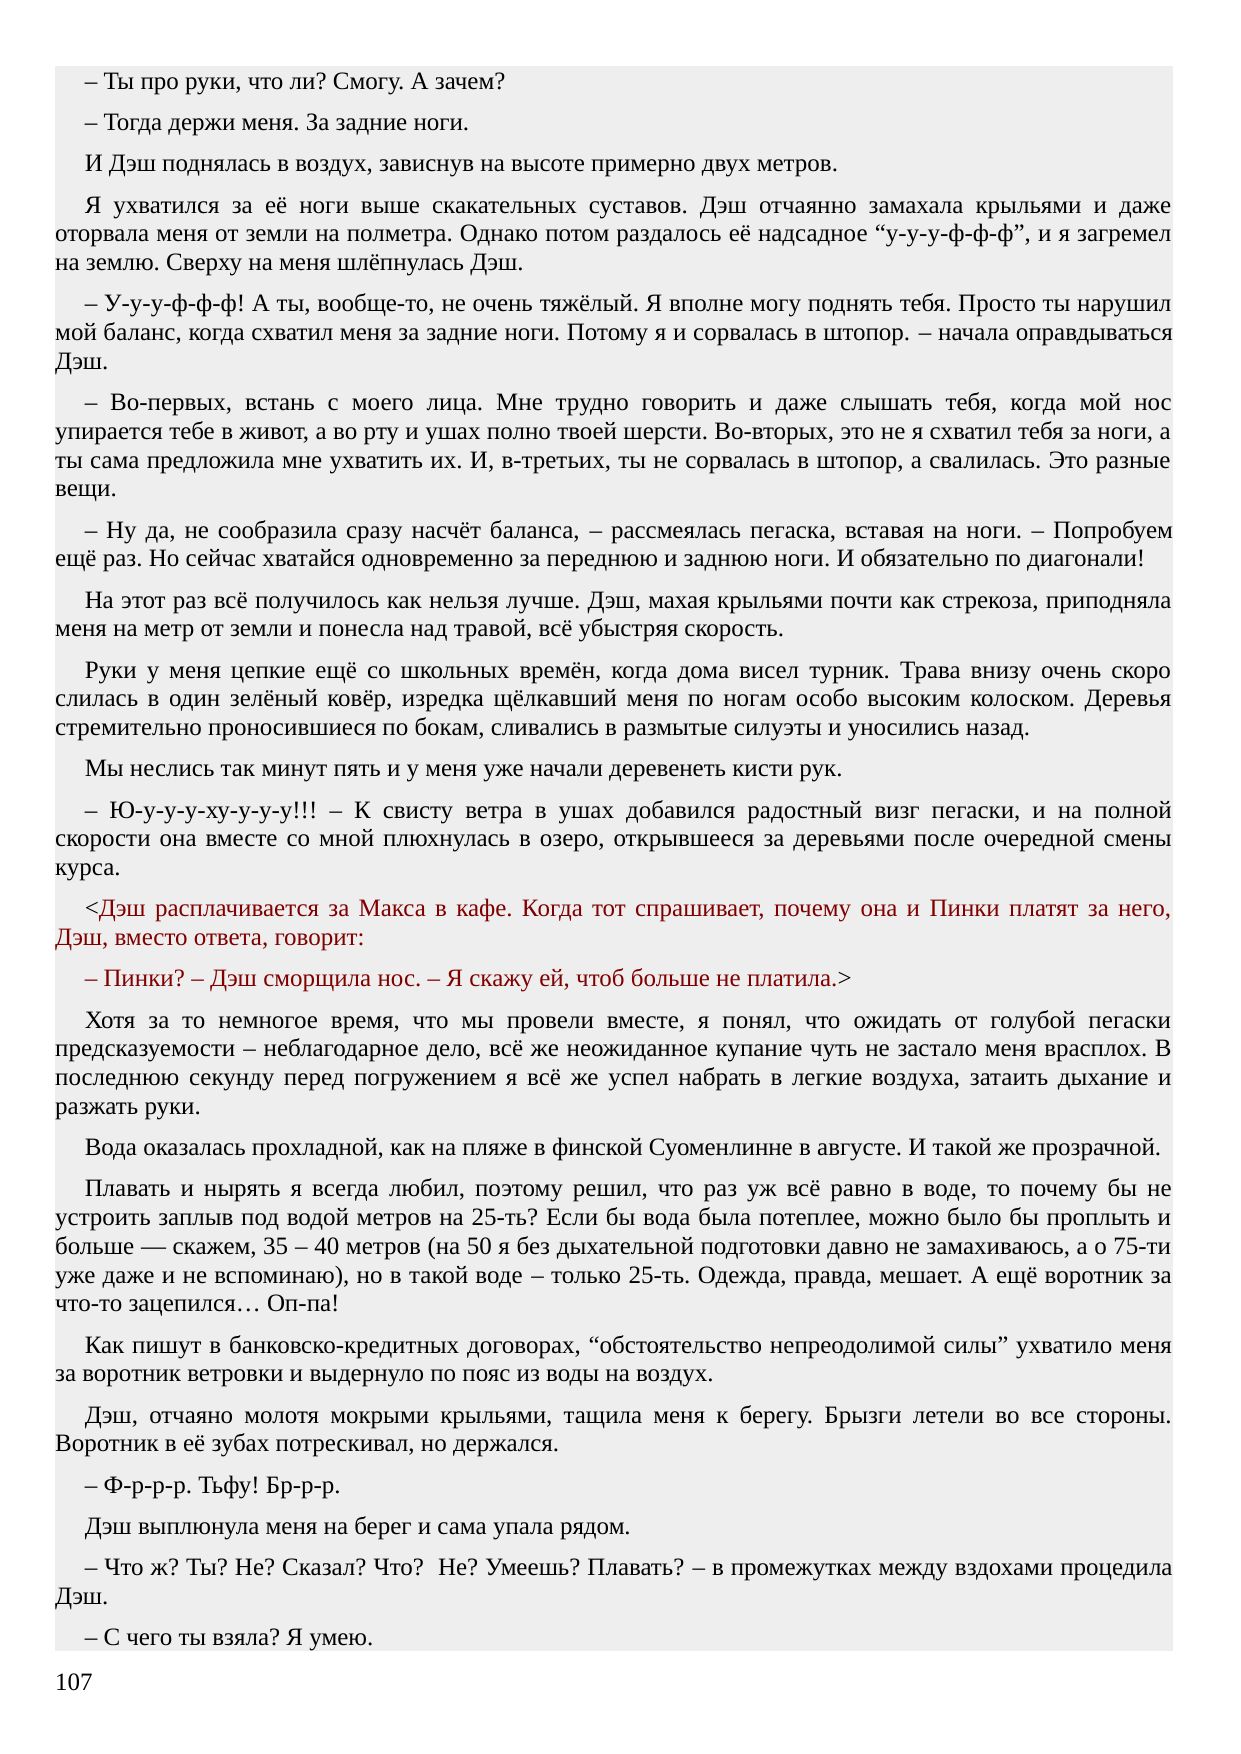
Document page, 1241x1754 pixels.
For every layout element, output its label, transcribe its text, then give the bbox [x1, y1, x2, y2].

text – Тогда держи меня. За задние ноги. [55, 107, 1173, 136]
text Дэш выплюнула меня на берег и сама упала рядом. [55, 1511, 1173, 1540]
text – Ты про руки, что ли? Смогу. А зачем? [55, 66, 1173, 95]
text И Дэш поднялась в воздух, зависнув на высоте примерно двух метров. [55, 148, 1173, 177]
text – У-у-у-ф-ф-ф! А ты, вообще-то, не очень тяжёлый. Я вполне могу поднять тебя. Просто ты нарушил мой баланс, когда схватил меня за задние ноги. Потому я и сорвалась в штопор. – начала оправдываться Дэш. [55, 288, 1173, 375]
text – Ю-у-у-у-ху-у-у-у!!! – К свисту ветра в ушах добавился радостный визг пегаски, и на полной скорости она вместе со мной плюхнулась в озеро, открывшееся за деревьями после очередной смены курса. [55, 795, 1173, 881]
text – С чего ты взяла? Я умею. [55, 1622, 1173, 1651]
text – Ф-р-р-р. Тьфу! Бр-р-р. [55, 1470, 1173, 1498]
text Я ухватился за её ноги выше скакательных суставов. Дэш отчаянно замахала крыльями и даже оторвала меня от земли на полметра. Однако потом раздалось её надсадное “у-у-у-ф-ф-ф”, и я загремел на землю. Сверху на меня шлёпнулась Дэш. [55, 190, 1173, 276]
text – Во-первых, встань с моего лица. Мне трудно говорить и даже слышать тебя, когда мой нос упирается тебе в живот, а во рту и ушах полно твоей шерсти. Во-вторых, это не я схватил тебя за ноги, а ты сама предложила мне ухватить их. И, в-третьих, ты не сорвалась в штопор, а свалилась. Это разные вещи. [55, 387, 1173, 502]
text Как пишут в банковско-кредитных договорах, “обстоятельство непреодолимой силы” ухватило меня за воротник ветровки и выдернуло по пояс из воды на воздух. [55, 1330, 1173, 1387]
text <Дэш расплачивается за Макса в кафе. Когда тот спрашивает, почему она и Пинки платят за него, Дэш, вместо ответа, говорит: [55, 893, 1173, 951]
text – Что ж? Ты? Не? Сказал? Что? Не? Умеешь? Плавать? – в промежутках между вздохами процедила Дэш. [55, 1552, 1173, 1610]
text – Ну да, не сообразила сразу насчёт баланса, – рассмеялась пегаска, вставая на ноги. – Попробуем ещё раз. Но сейчас хватайся одновременно за переднюю и заднюю ноги. И обязательно по диагонали! [55, 515, 1173, 572]
text – Пинки? – Дэш сморщила нос. – Я скажу ей, чтоб больше не платила.> [55, 963, 1173, 992]
text Вода оказалась прохладной, как на пляже в финской Суоменлинне в августе. И такой же прозрачной. [55, 1132, 1173, 1161]
text Руки у меня цепкие ещё со школьных времён, когда дома висел турник. Трава внизу очень скоро слилась в один зелёный ковёр, изредка щёлкавший меня по ногам особо высоким колоском. Деревья стремительно проносившиеся по бокам, сливались в размытые силуэты и уносились назад. [55, 655, 1173, 741]
text Мы неслись так минут пять и у меня уже начали деревенеть кисти рук. [55, 753, 1173, 782]
text Хотя за то немногое время, что мы провели вместе, я понял, что ожидать от голубой пегаски предсказуемости – неблагодарное дело, всё же неожиданное купание чуть не застало меня врасплох. В последнюю секунду перед погружением я всё же успел набрать в легкие воздуха, затаить дыхание и разжать руки. [55, 1005, 1173, 1120]
text Плавать и нырять я всегда любил, поэтому решил, что раз уж всё равно в воде, то почему бы не устроить заплыв под водой метров на 25-ть? Если бы вода была потеплее, можно было бы проплыть и больше — скажем, 35 – 40 метров (на 50 я без дыхательной подготовки давно не замахиваюсь, а о 75-ти уже даже и не вспоминаю), но в такой воде – только 25-ть. Одежда, правда, мешает. А ещё воротник за что-то зацепился… Оп-па! [55, 1173, 1173, 1317]
text На этот раз всё получилось как нельзя лучше. Дэш, махая крыльями почти как стрекоза, приподняла меня на метр от земли и понесла над травой, всё убыстряя скорость. [55, 585, 1173, 642]
text Дэш, отчаяно молотя мокрыми крыльями, тащила меня к берегу. Брызги летели во все стороны. Воротник в её зубах потрескивал, но держался. [55, 1400, 1173, 1457]
